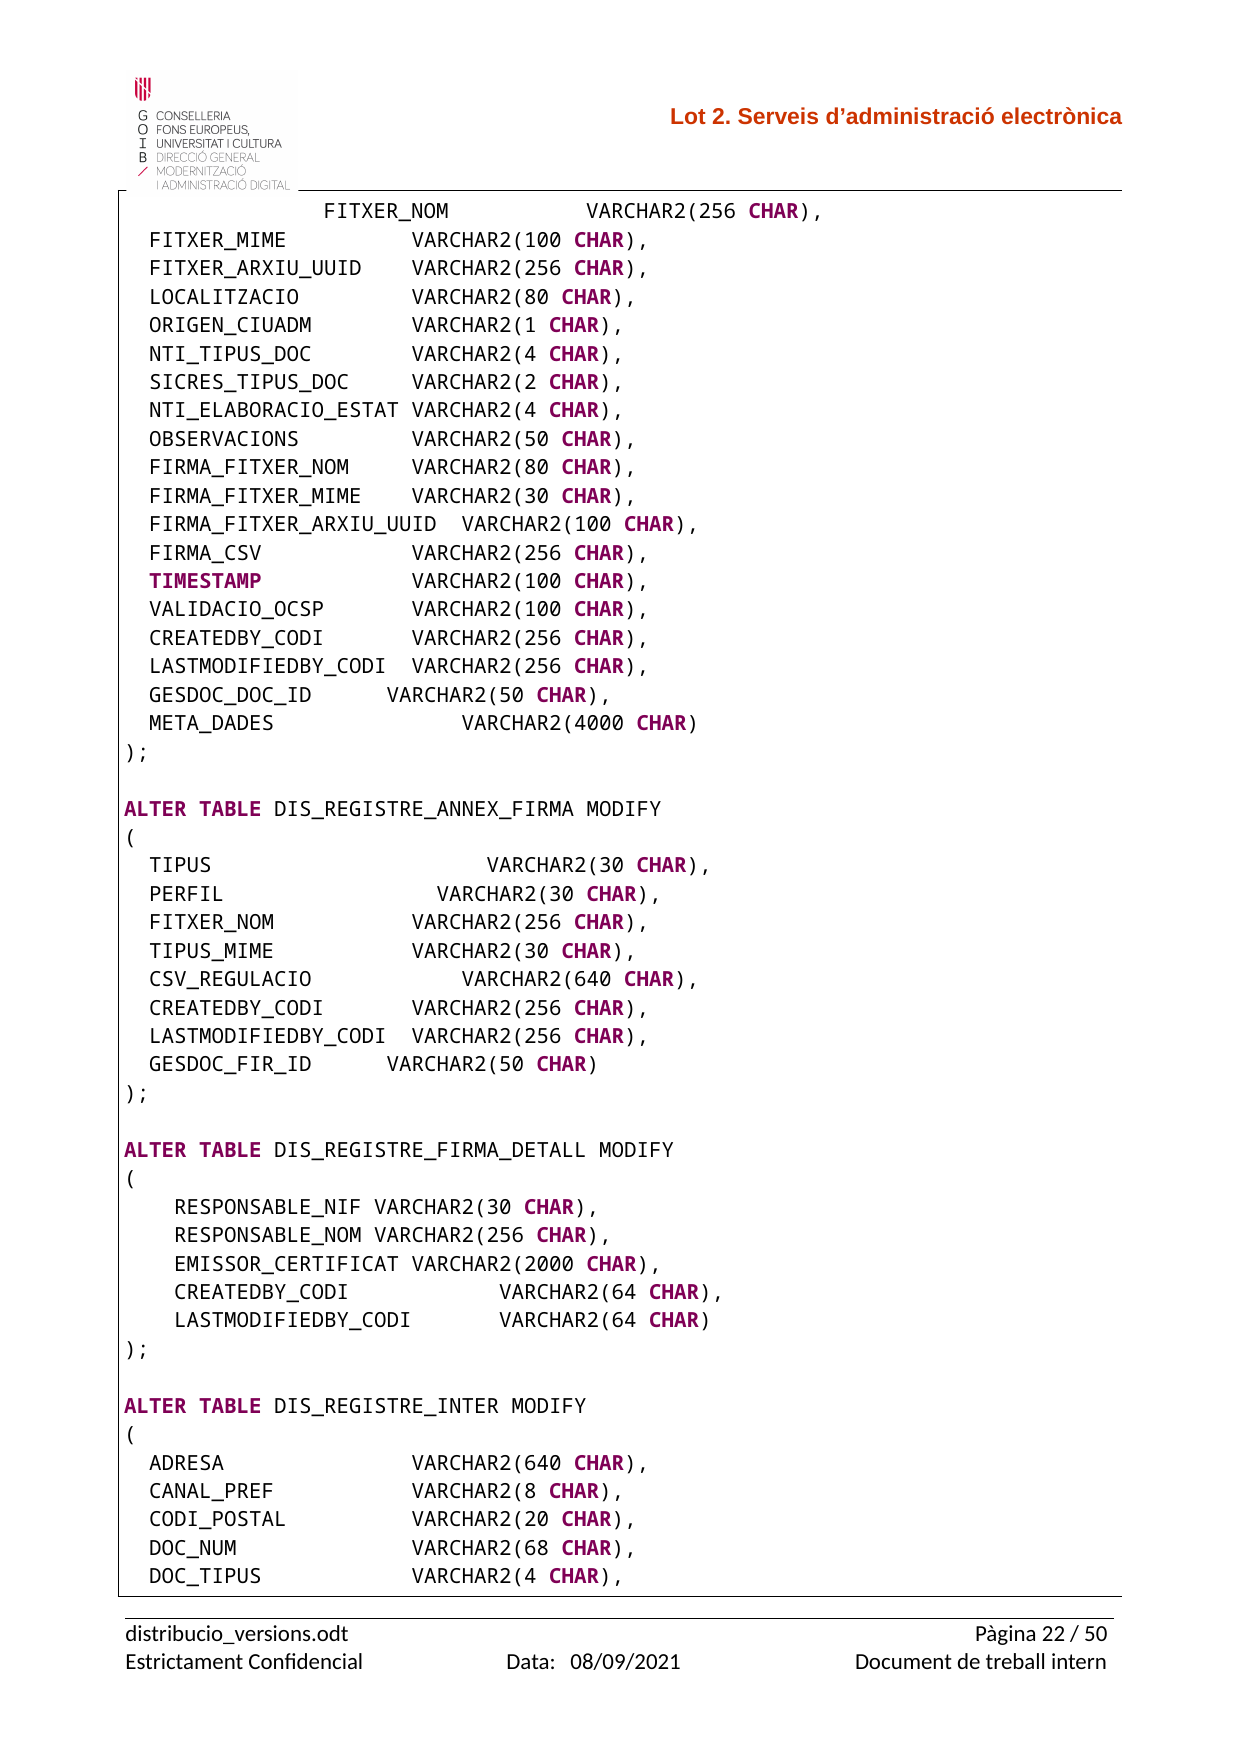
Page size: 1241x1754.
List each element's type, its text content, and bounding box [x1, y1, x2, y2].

table_header FITXER_NOM VARCHAR2(256 CHAR), FITXER_MIME VARCHAR2(100 CHAR), FITXER_ARXIU_UUID VARCHAR2(256 CHAR), LOCALITZACIO VARCHAR2(80 CHAR), ORIGEN_CIUADM VARCHAR2(1 CHAR), NTI_TIPUS_DOC VARCHAR2(4 CHAR), SICRES_TIPUS_DOC VARCHAR2(2 CHAR), NTI_ELABORACIO_ESTAT VARCHAR2(4 CHAR), OBSERVACIONS VARCHAR2(50 CHAR), FIRMA_FITXER_NOM VARCHAR2(80 CHAR), FIRMA_FITXER_MIME VARCHAR2(30 CHAR), FIRMA_FITXER_ARXIU_UUID VARCHAR2(100 CHAR), FIRMA_CSV VARCHAR2(256 CHAR), TIMESTAMP VARCHAR2(100 CHAR), VALIDACIO_OCSP VARCHAR2(100 CHAR), CREATEDBY_CODI VARCHAR2(256 CHAR), LASTMODIFIEDBY_CODI VARCHAR2(256 CHAR), GESDOC_DOC_ID VARCHAR2(50 CHAR), META_DADES VARCHAR2(4000 CHAR) ); ALTER TABLE DIS_REGISTRE_ANNEX_FIRMA MODIFY ( TIPUS VARCHAR2(30 CHAR), PERFIL VARCHAR2(30 CHAR), FITXER_NOM VARCHAR2(256 CHAR), TIPUS_MIME VARCHAR2(30 CHAR), CSV_REGULACIO VARCHAR2(640 CHAR), CREATEDBY_CODI VARCHAR2(256 CHAR), LASTMODIFIEDBY_CODI VARCHAR2(256 CHAR), GESDOC_FIR_ID VARCHAR2(50 CHAR) ); ALTER TABLE DIS_REGISTRE_FIRMA_DETALL MODIFY ( RESPONSABLE_NIF VARCHAR2(30 CHAR), RESPONSABLE_NOM VARCHAR2(256 CHAR), EMISSOR_CERTIFICAT VARCHAR2(2000 CHAR), CREATEDBY_CODI VARCHAR2(64 CHAR), LASTMODIFIEDBY_CODI VARCHAR2(64 CHAR) ); ALTER TABLE DIS_REGISTRE_INTER MODIFY ( ADRESA VARCHAR2(640 CHAR), CANAL_PREF VARCHAR2(8 CHAR), CODI_POSTAL VARCHAR2(20 CHAR), DOC_NUM VARCHAR2(68 CHAR), DOC_TIPUS VARCHAR2(4 CHAR), [119, 191, 1122, 1596]
picture [126, 70, 299, 197]
